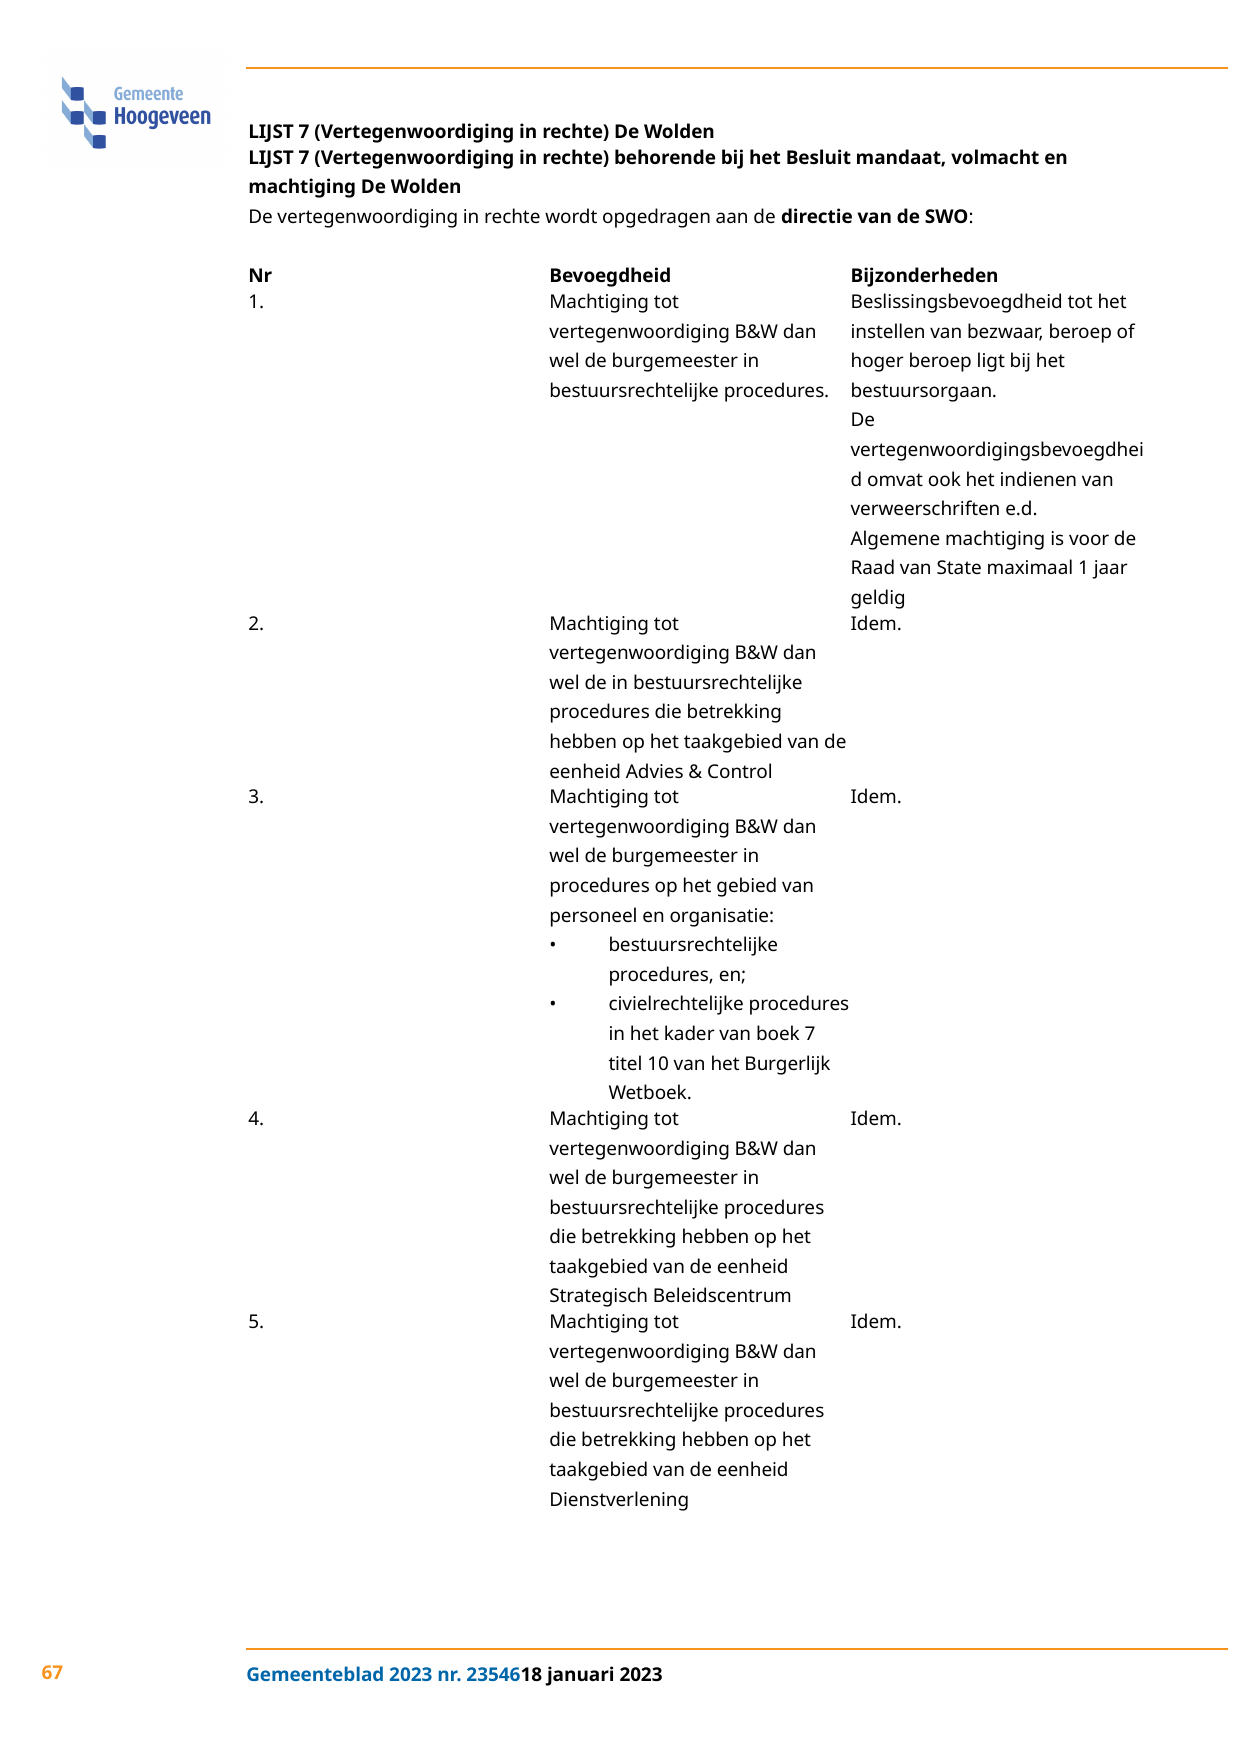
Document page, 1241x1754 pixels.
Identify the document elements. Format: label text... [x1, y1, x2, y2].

table_header Bevoegdheid [549, 263, 850, 288]
text De vertegenwoordiging in rechte wordt opgedragen aan de directie van de SWO: [248, 203, 1152, 229]
table_cell Machtiging tot vertegenwoordiging B&W dan wel de burgemeester in bestuursrechtelijke procedures die betrekking hebben op het taakgebied van de eenheid Dienstverlening [549, 1308, 850, 1512]
table_cell Idem. [850, 610, 1152, 783]
table_cell Idem. [850, 784, 1152, 1105]
table_cell 5. [248, 1308, 549, 1512]
table_cell Machtiging tot vertegenwoordiging B&W dan wel de in bestuursrechtelijke procedures die betrekking hebben op het taakgebied van de eenheid Advies & Control [549, 610, 850, 783]
table_cell Idem. [850, 1105, 1152, 1308]
table_header Bijzonderheden [850, 263, 1152, 288]
table_cell Idem. [850, 1308, 1152, 1512]
text LIJST 7 (Vertegenwoordiging in rechte) behorende bij het Besluit mandaat, volmacht en machtiging De Wolden [248, 144, 1152, 199]
table_cell 4. [248, 1105, 549, 1308]
table_header Nr [248, 263, 549, 288]
table_cell Machtiging tot vertegenwoordiging B&W dan wel de burgemeester in bestuursrechtelijke procedures. [549, 288, 850, 610]
table_cell Machtiging tot vertegenwoordiging B&W dan wel de burgemeester in procedures op het gebied van personeel en organisatie: bestuursrechtelijke procedures, en; civielrechtelijke procedures in het kader van boek 7 titel 10 van het Burgerlijk Wetboek. [549, 784, 850, 1105]
table_cell 2. [248, 610, 549, 783]
table_cell 3. [248, 784, 549, 1105]
table_cell Machtiging tot vertegenwoordiging B&W dan wel de burgemeester in bestuursrechtelijke procedures die betrekking hebben op het taakgebied van de eenheid Strategisch Beleidscentrum [549, 1105, 850, 1308]
table_cell Beslissingsbevoegdheid tot het instellen van bezwaar, beroep of hoger beroep ligt bij het bestuursorgaan. De vertegenwoordigingsbevoegdheid omvat ook het indienen van verweerschriften e.d. Algemene machtiging is voor de Raad van State maximaal 1 jaar geldig [850, 288, 1152, 610]
text LIJST 7 (Vertegenwoordiging in rechte) De Wolden [248, 116, 1152, 144]
picture [41, 47, 231, 172]
table_cell 1. [248, 288, 549, 610]
